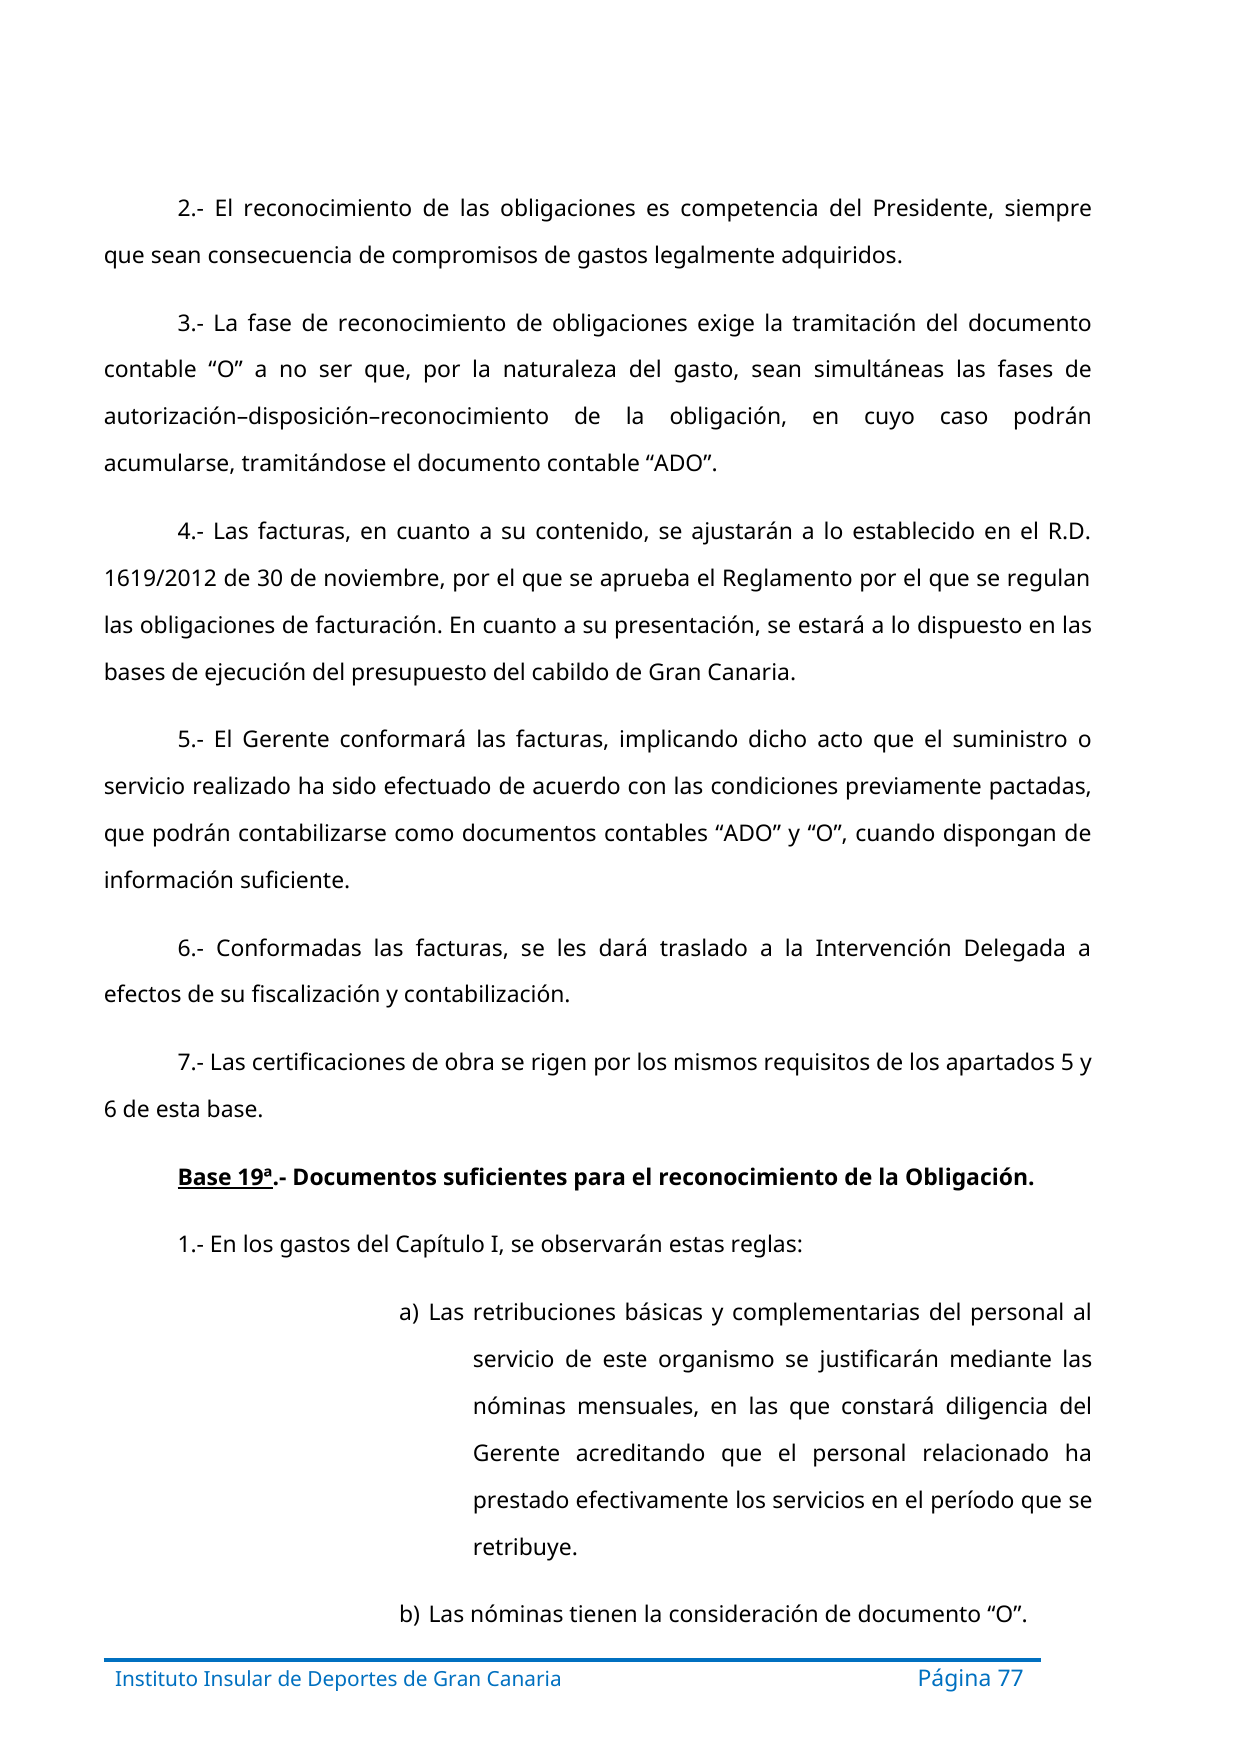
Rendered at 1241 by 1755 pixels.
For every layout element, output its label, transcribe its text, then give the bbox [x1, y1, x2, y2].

text Base 19ª.- Documentos suficientes para el reconocimiento de la Obligación. [103, 1161, 1093, 1192]
text 3.- La fase de reconocimiento de obligaciones exige la tramitación del documento contable “O” a no ser que, por la naturaleza del gasto, sean simultáneas las fases de autorización–disposición–reconocimiento de la obligación, en cuyo caso podrán acumularse, tramitándose el documento contable “ADO”. [103, 307, 1093, 478]
list Las retribuciones básicas y complementarias del personal al servicio de este organismo se justificarán mediante las nóminas mensuales, en las que constará diligencia del Gerente acreditando que el personal relacionado ha prestado efectivamente los servicios en el período que se retribuye. [399, 1296, 1093, 1562]
text 4.- Las facturas, en cuanto a su contenido, se ajustarán a lo establecido en el R.D. 1619/2012 de 30 de noviembre, por el que se aprueba el Reglamento por el que se regulan las obligaciones de facturación. En cuanto a su presentación, se estará a lo dispuesto en las bases de ejecución del presupuesto del cabildo de Gran Canaria. [103, 515, 1093, 687]
text 6.- Conformadas las facturas, se les dará traslado a la Intervención Delegada a efectos de su fiscalización y contabilización. [103, 932, 1093, 1010]
text 1.- En los gastos del Capítulo I, se observarán estas reglas: [103, 1228, 1093, 1260]
text 2.- El reconocimiento de las obligaciones es competencia del Presidente, siempre que sean consecuencia de compromisos de gastos legalmente adquiridos. [103, 192, 1093, 270]
list Las nóminas tienen la consideración de documento “O”. [399, 1598, 1093, 1629]
text 7.- Las certificaciones de obra se rigen por los mismos requisitos de los apartados 5 y 6 de esta base. [103, 1046, 1093, 1124]
text 5.- El Gerente conformará las facturas, implicando dicho acto que el suministro o servicio realizado ha sido efectuado de acuerdo con las condiciones previamente pactadas, que podrán contabilizarse como documentos contables “ADO” y “O”, cuando dispongan de información suficiente. [103, 723, 1093, 895]
